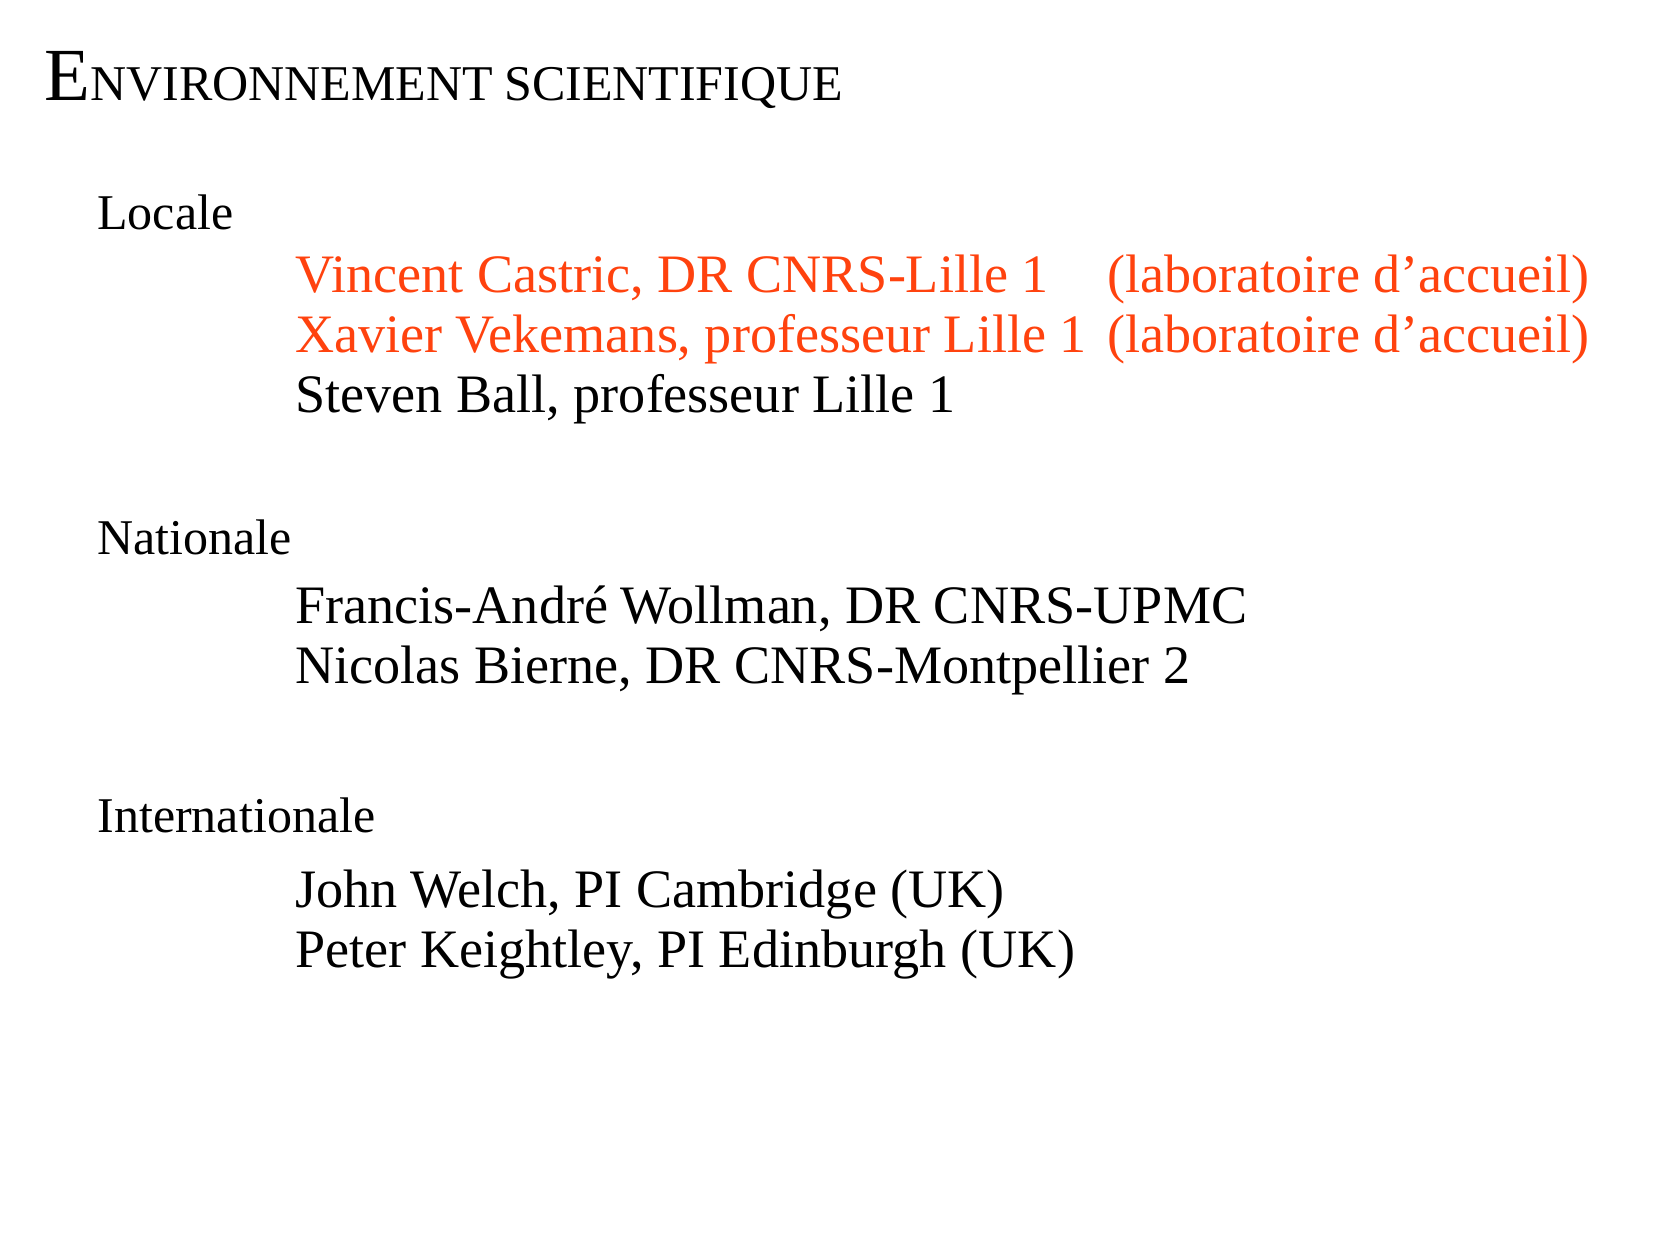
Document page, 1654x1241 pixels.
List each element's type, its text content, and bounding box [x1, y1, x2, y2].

text_box John Welch, PI Cambridge (UK) Peter Keightley, PI Edinburgh (UK) [280, 851, 1092, 987]
text_box Vincent Castric, DR CNRS-Lille 1 (laboratoire d’accueil) Xavier Vekemans, professeur Lille 1 (laboratoire d’accueil) Steven Ball, professeur Lille 1 [280, 237, 1606, 433]
text_box Locale [82, 177, 274, 249]
text_box Internationale [82, 780, 411, 851]
text_box ENVIRONNEMENT SCIENTIFIQUE [30, 26, 858, 125]
text_box Nationale [82, 502, 327, 574]
text_box Francis-André Wollman, DR CNRS-UPMC Nicolas Bierne, DR CNRS-Montpellier 2 [280, 567, 1264, 704]
